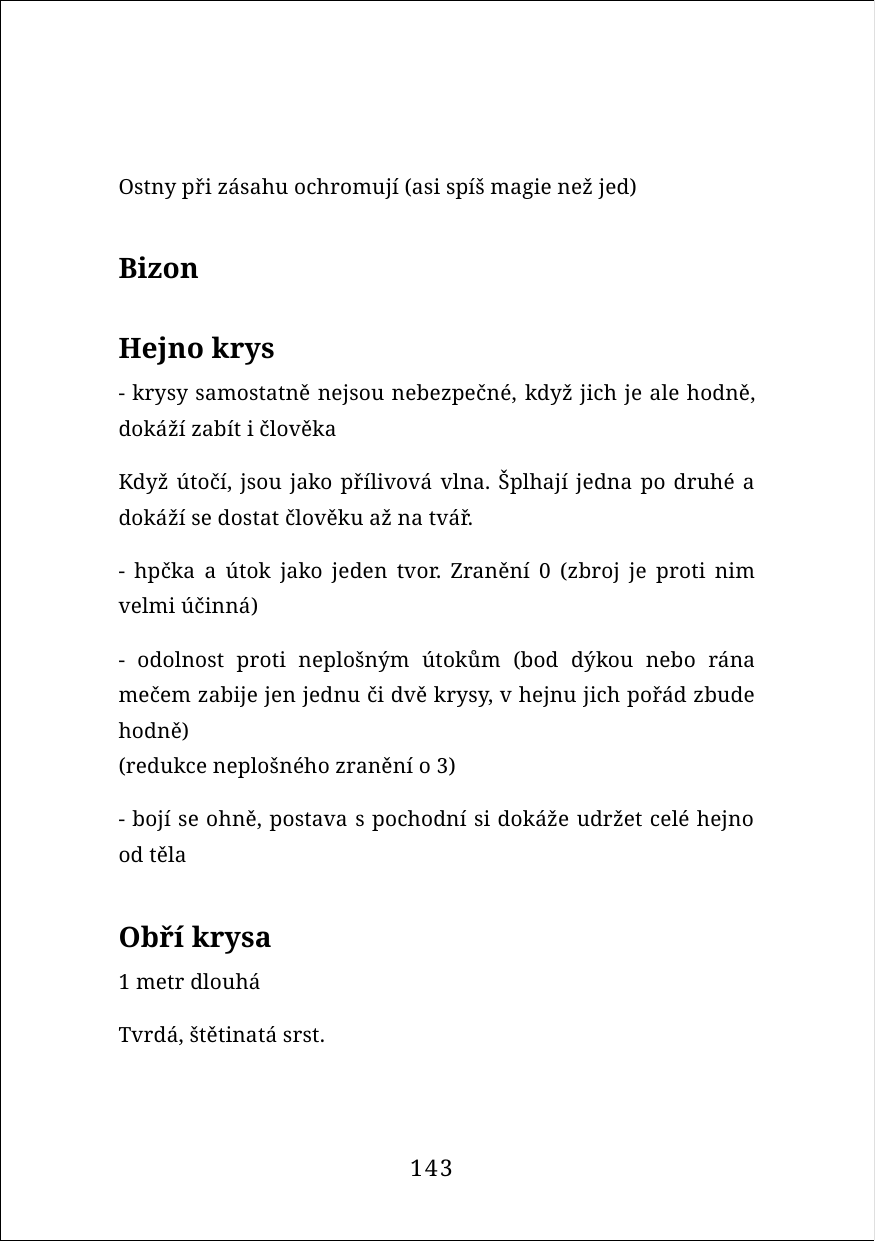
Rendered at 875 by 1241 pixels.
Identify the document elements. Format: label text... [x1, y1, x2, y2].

text Ostny při zásahu ochromují (asi spíš magie než jed) [118, 172, 756, 200]
text 1 metr dlouhá [118, 967, 756, 995]
text Když útočí, jsou jako přílivová vlna. Šplhají jedna po druhé a dokáží se dostat člověku až na tvář. [118, 467, 756, 531]
text - hpčka a útok jako jeden tvor. Zranění 0 (zbroj je proti nim velmi účinná) [118, 556, 756, 620]
text - odolnost proti neplošným útokům (bod dýkou nebo rána mečem zabije jen jednu či dvě krysy, v hejnu jich pořád zbude hodně) (redukce neplošného zranění o 3) [118, 645, 756, 780]
subtitle Hejno krys [118, 328, 756, 367]
subtitle Bizon [118, 249, 756, 287]
text Tvrdá, štětinatá srst. [118, 1020, 756, 1049]
text - bojí se ohně, postava s pochodní si dokáže udržet celé hejno od těla [118, 804, 756, 868]
text - krysy samostatně nejsou nebezpečné, když jich je ale hodně, dokáží zabít i člověka [118, 378, 756, 442]
subtitle Obří krysa [118, 917, 756, 955]
